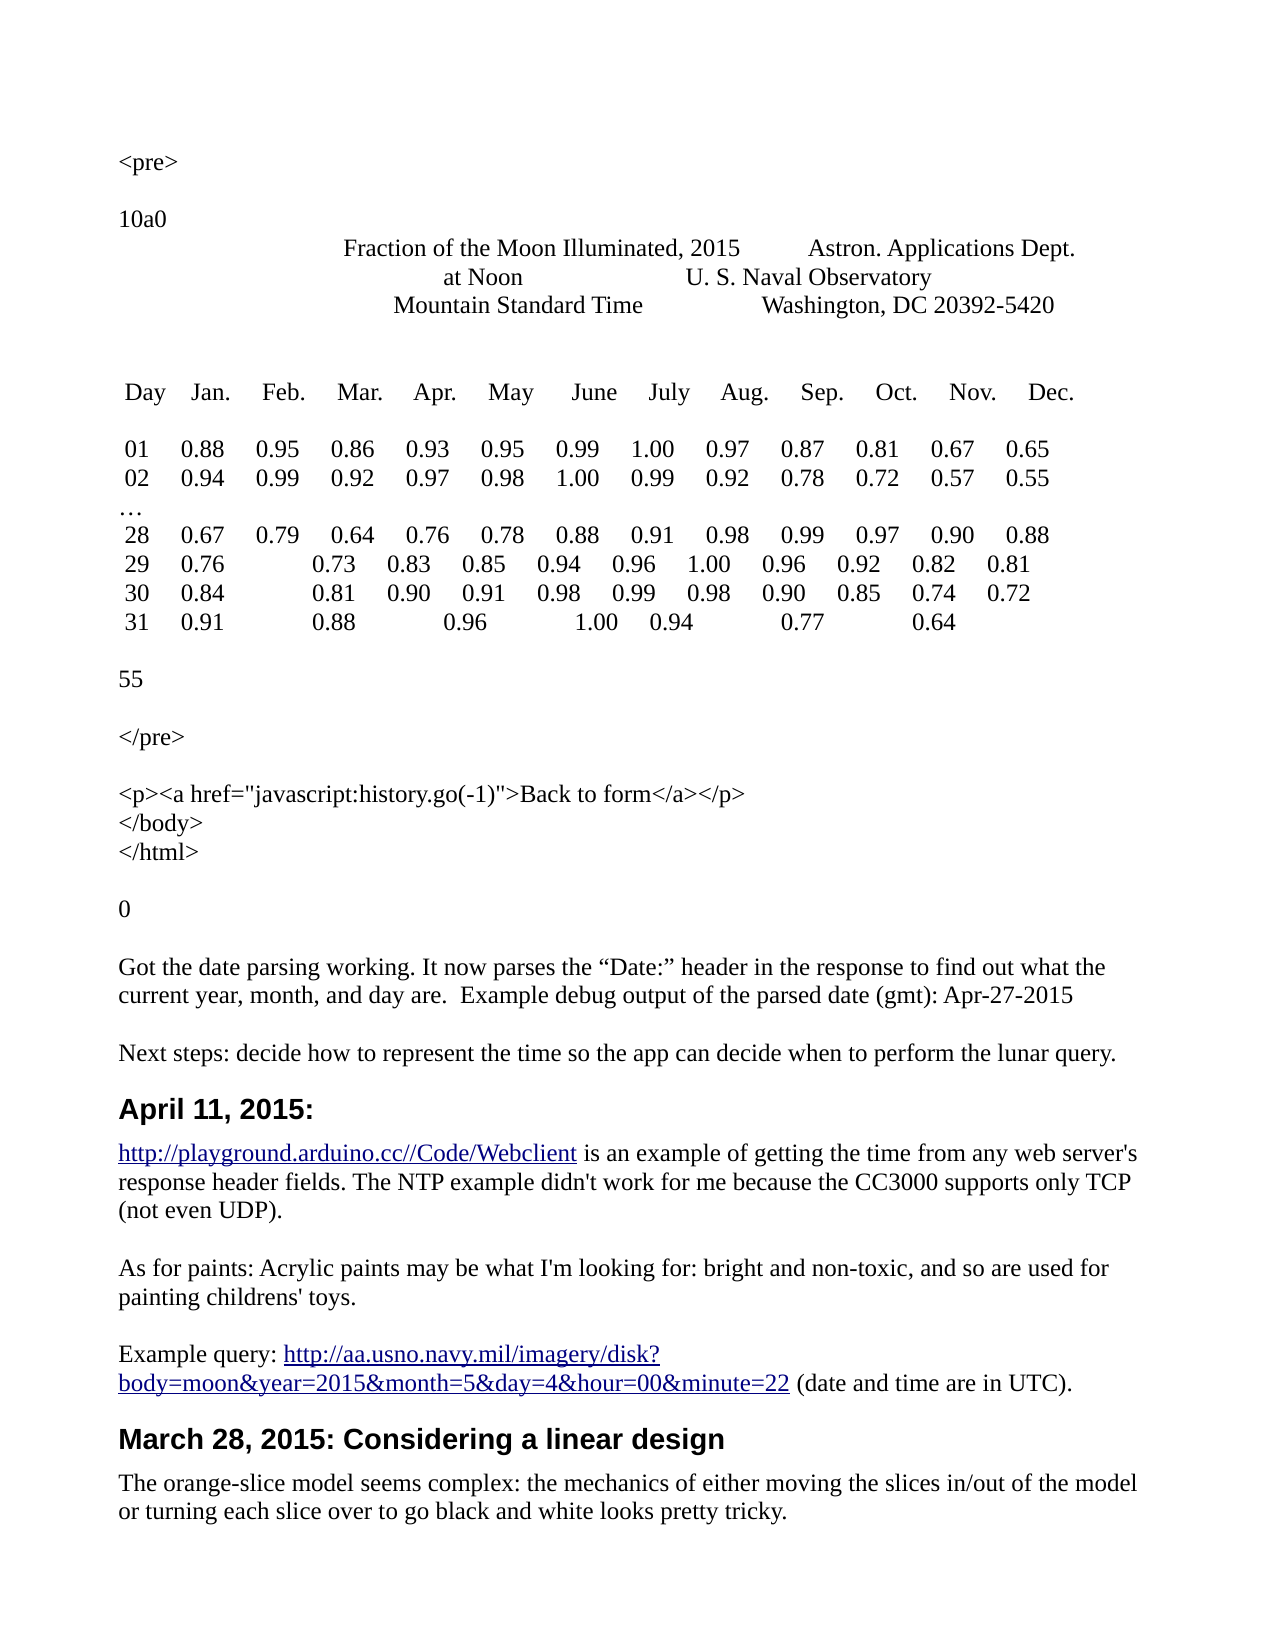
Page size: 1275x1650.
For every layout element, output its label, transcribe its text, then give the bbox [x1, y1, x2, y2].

text </body> [118, 808, 1157, 837]
text As for paints: Acrylic paints may be what I'm looking for: bright and non-toxic, and so are used for painting childrens' toys. [118, 1253, 1157, 1310]
text 01 0.88 0.95 0.86 0.93 0.95 0.99 1.00 0.97 0.87 0.81 0.67 0.65 [118, 434, 1157, 463]
text Next steps: decide how to represent the time so the app can decide when to perform the lunar query. [118, 1038, 1157, 1067]
subtitle March 28, 2015: Considering a linear design [118, 1422, 1157, 1455]
text <p><a href="javascript:history.go(-1)">Back to form</a></p> [118, 779, 1157, 808]
text </html> [118, 837, 1157, 866]
text 28 0.67 0.79 0.64 0.76 0.78 0.88 0.91 0.98 0.99 0.97 0.90 0.88 [118, 521, 1157, 549]
text The orange-slice model seems complex: the mechanics of either moving the slices in/out of the model or turning each slice over to go black and white looks pretty tricky. [118, 1468, 1157, 1525]
subtitle April 11, 2015: [118, 1092, 1157, 1125]
text at Noon U. S. Naval Observatory [118, 262, 1157, 291]
text 10a0 [118, 204, 1157, 233]
text 29 0.76 0.73 0.83 0.85 0.94 0.96 1.00 0.96 0.92 0.82 0.81 [118, 549, 1157, 578]
text 02 0.94 0.99 0.92 0.97 0.98 1.00 0.99 0.92 0.78 0.72 0.57 0.55 [118, 463, 1157, 492]
text <pre> [118, 147, 1157, 176]
text … [118, 492, 1157, 521]
text Mountain Standard Time Washington, DC 20392-5420 [118, 291, 1157, 319]
text Day Jan. Feb. Mar. Apr. May June July Aug. Sep. Oct. Nov. Dec. [118, 377, 1157, 406]
text Example query: http://aa.usno.navy.mil/imagery/disk?body=moon&year=2015&month=5&day=4&hour=00&minute=22 (date and time are in UTC). [118, 1339, 1157, 1397]
text http://playground.arduino.cc//Code/Webclient is an example of getting the time from any web server's response header fields. The NTP example didn't work for me because the CC3000 supports only TCP (not even UDP). [118, 1138, 1157, 1224]
text 30 0.84 0.81 0.90 0.91 0.98 0.99 0.98 0.90 0.85 0.74 0.72 [118, 578, 1157, 607]
text </pre> [118, 722, 1157, 751]
text Fraction of the Moon Illuminated, 2015 Astron. Applications Dept. [118, 233, 1157, 262]
text 55 [118, 664, 1157, 693]
text Got the date parsing working. It now parses the “Date:” header in the response to find out what the current year, month, and day are. Example debug output of the parsed date (gmt): Apr-27-2015 [118, 952, 1157, 1009]
text 31 0.91 0.88 0.96 1.00 0.94 0.77 0.64 [118, 607, 1157, 636]
text 0 [118, 894, 1157, 923]
